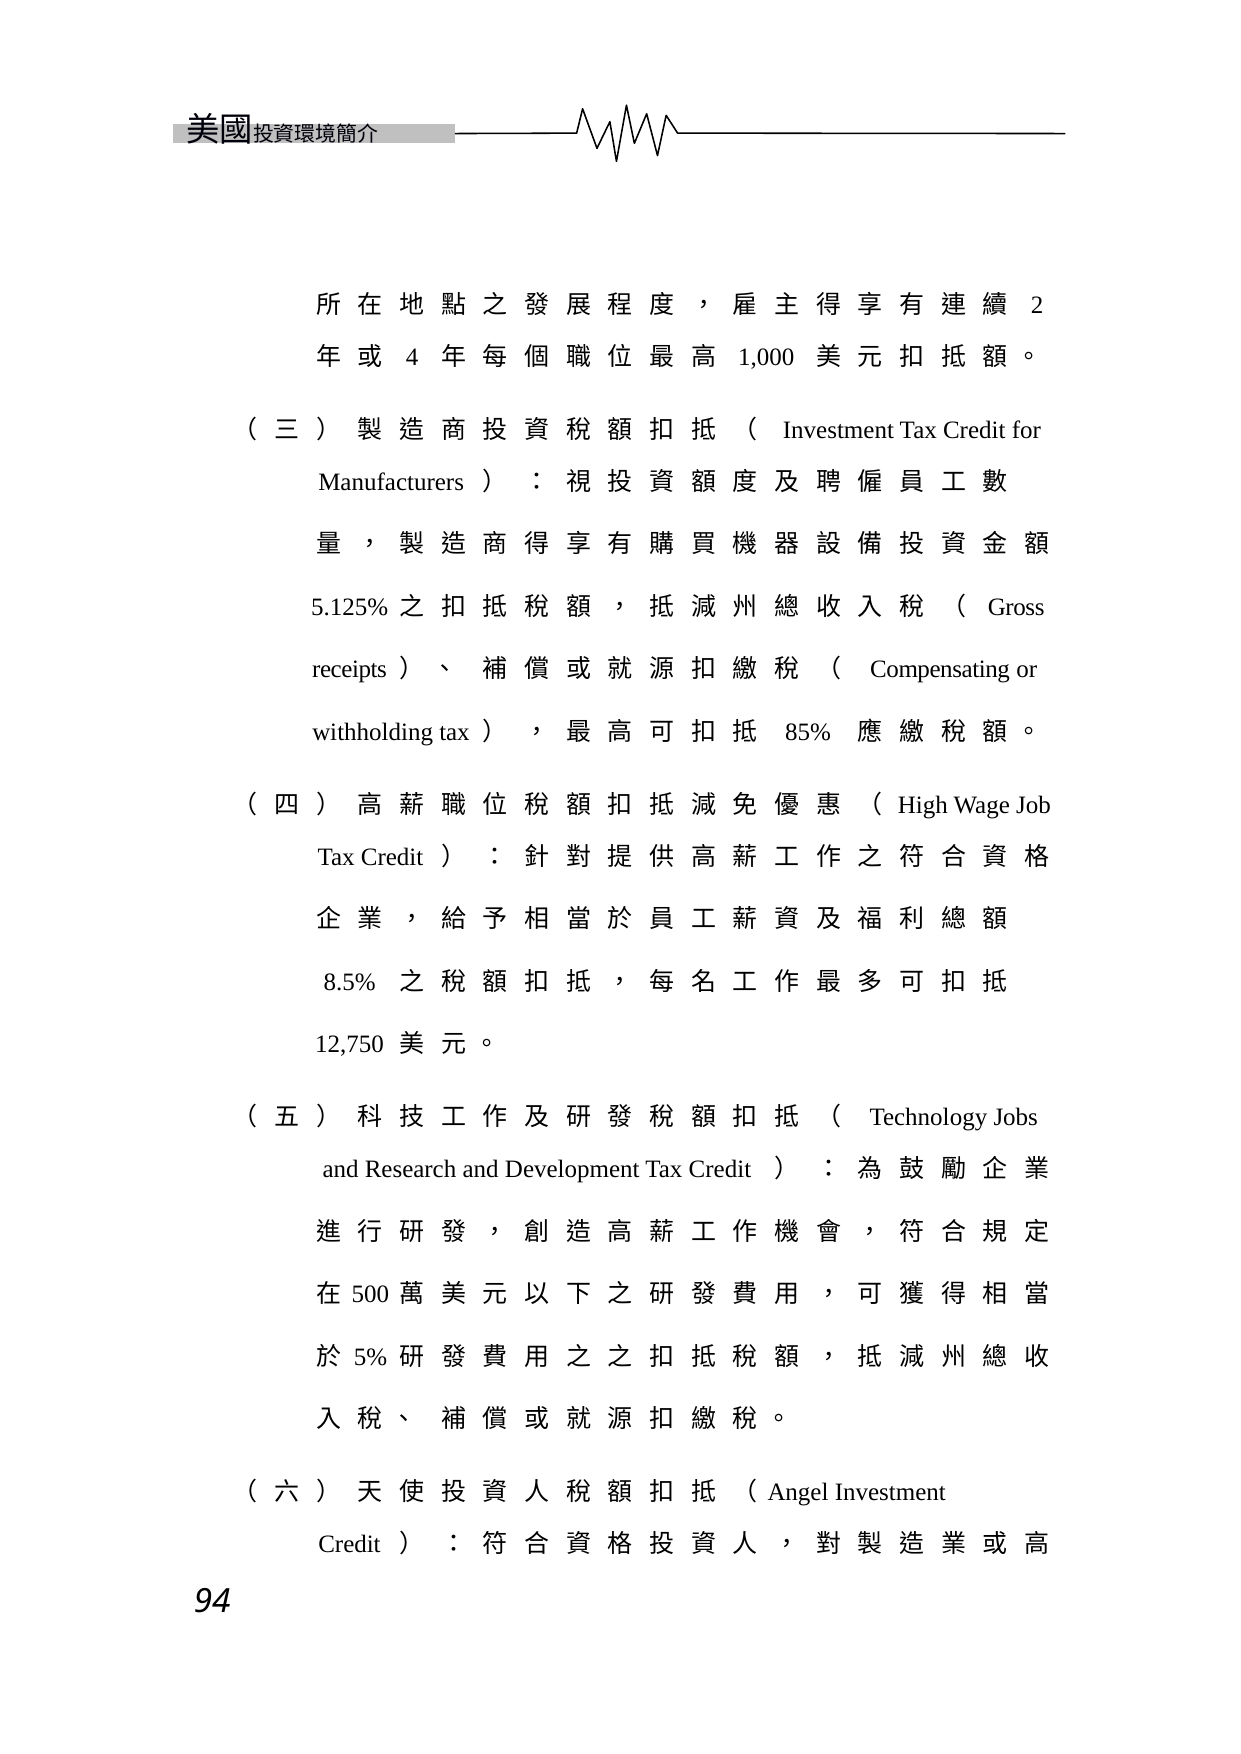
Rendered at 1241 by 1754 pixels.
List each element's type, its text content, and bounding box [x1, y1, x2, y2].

text （三）製造商投資稅額扣抵（Investment Tax Credit for Manufacturers）：視投資額度及聘僱員工數量，製造商得享有購買機器設備投資金額5.125%之扣抵稅額，抵減州總收入稅（Gross receipts）、補償或就源扣繳稅（Compensating or withholding tax），最高可扣抵85%應繳稅額。 [207, 375, 1058, 750]
text （六）天使投資人稅額扣抵（Angel Investment Credit）：符合資格投資人，對製造業或高 [207, 1438, 1058, 1563]
text 所在地點之發展程度，雇主得享有連續2年或4年每個職位最高1,000美元扣抵額。 [207, 250, 1058, 375]
text （四）高薪職位稅額扣抵減免優惠（High Wage Job Tax Credit）：針對提供高薪工作之符合資格企業，給予相當於員工薪資及福利總額8.5%之稅額扣抵，每名工作最多可扣抵12,750美元。 [207, 750, 1058, 1063]
text （五）科技工作及研發稅額扣抵（Technology Jobs and Research and Development Tax Credit）：為鼓勵企業進行研發，創造高薪工作機會，符合規定在500萬美元以下之研發費用，可獲得相當於5%研發費用之之扣抵稅額，抵減州總收入稅、補償或就源扣繳稅。 [207, 1063, 1058, 1438]
